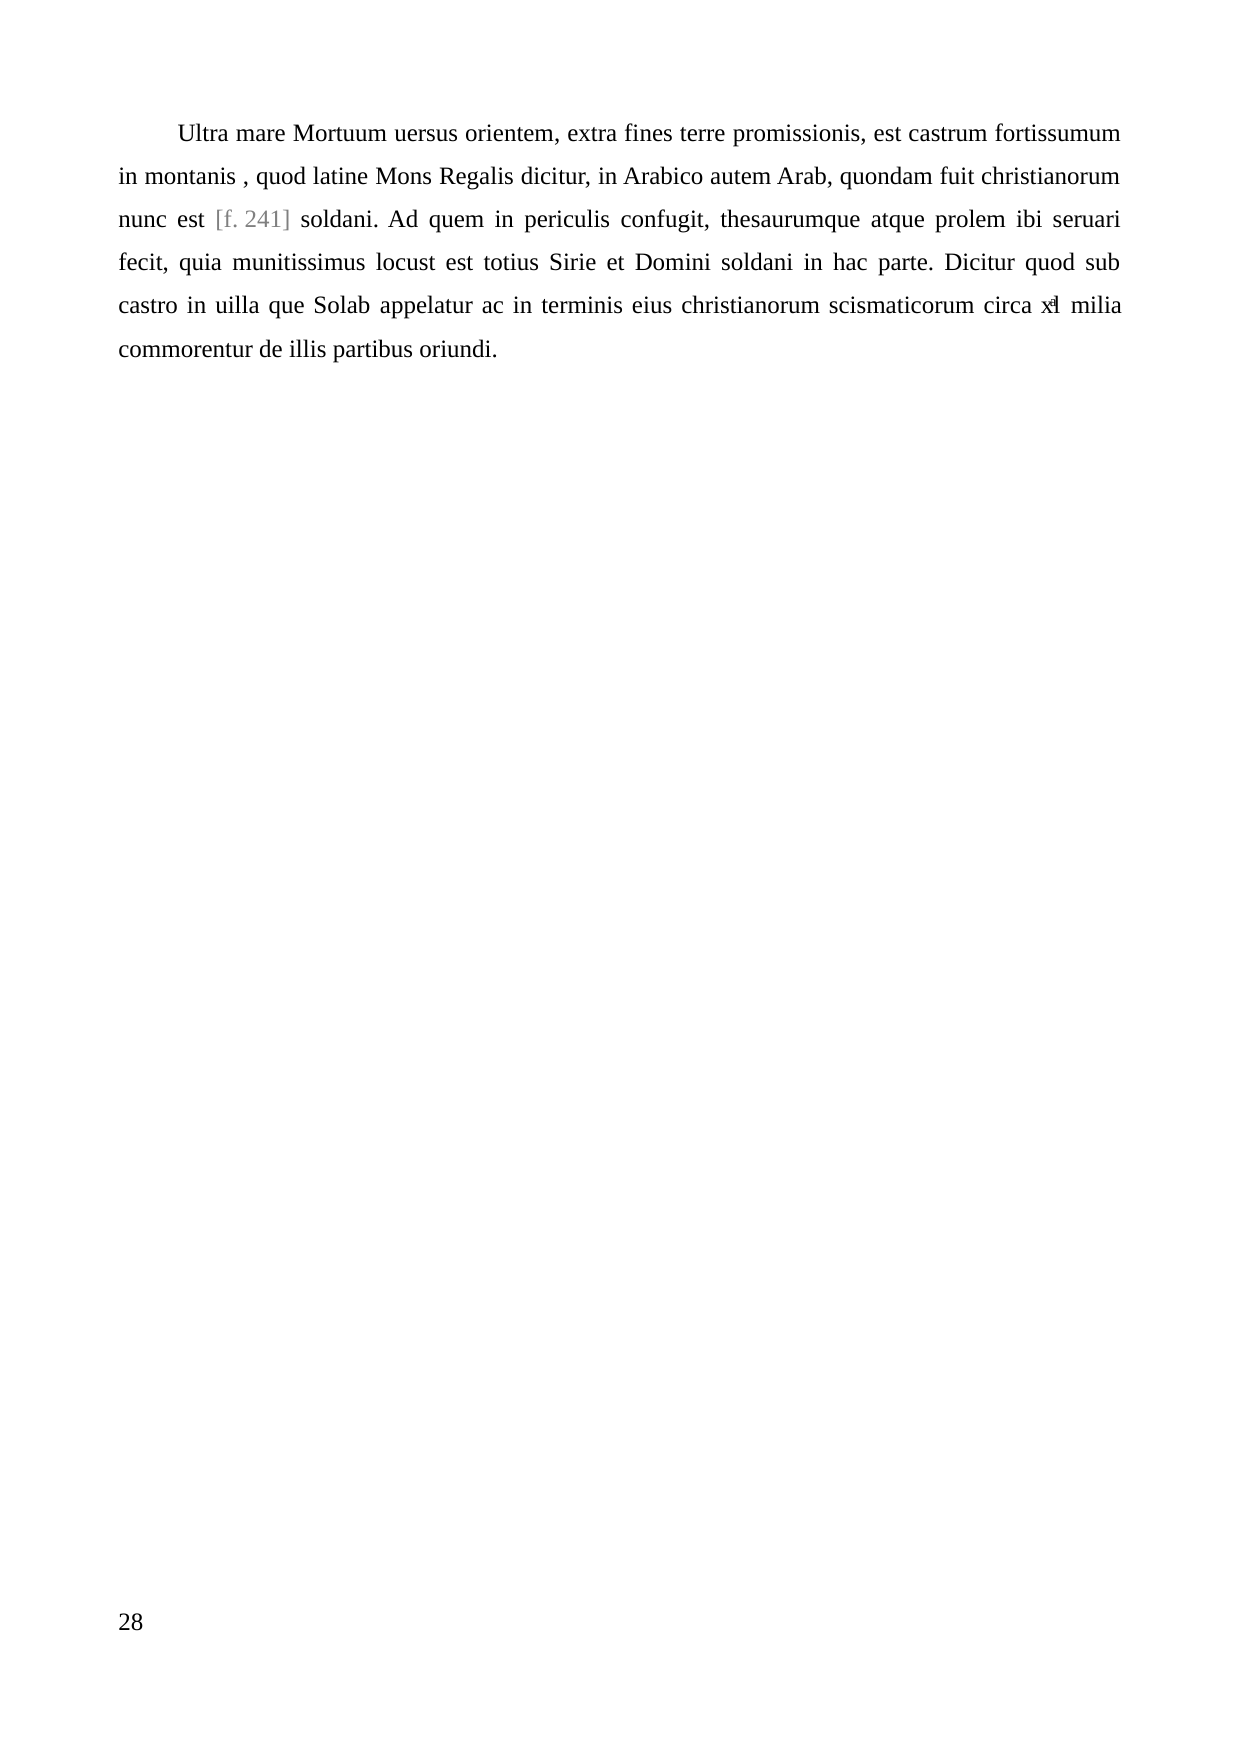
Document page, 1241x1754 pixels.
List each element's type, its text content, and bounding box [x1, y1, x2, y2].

text Ultra mare Mortuum uersus orientem, extra fines terre promissionis, est castrum fortissumum in montanis , quod latine Mons Regalis dicitur, in Arabico autem Arab, quondam fuit christianorum nunc est [f. 241] soldani. Ad quem in periculis confugit, thesaurumque atque prolem ibi seruari fecit, quia munitissimus locust est totius Sirie et Domini soldani in hac parte. Dicitur quod sub castro in uilla que Solab appelatur ac in terminis eius christianorum scismaticorum circa xͣl milia commorentur de illis partibus oriundi. [118, 118, 1122, 362]
